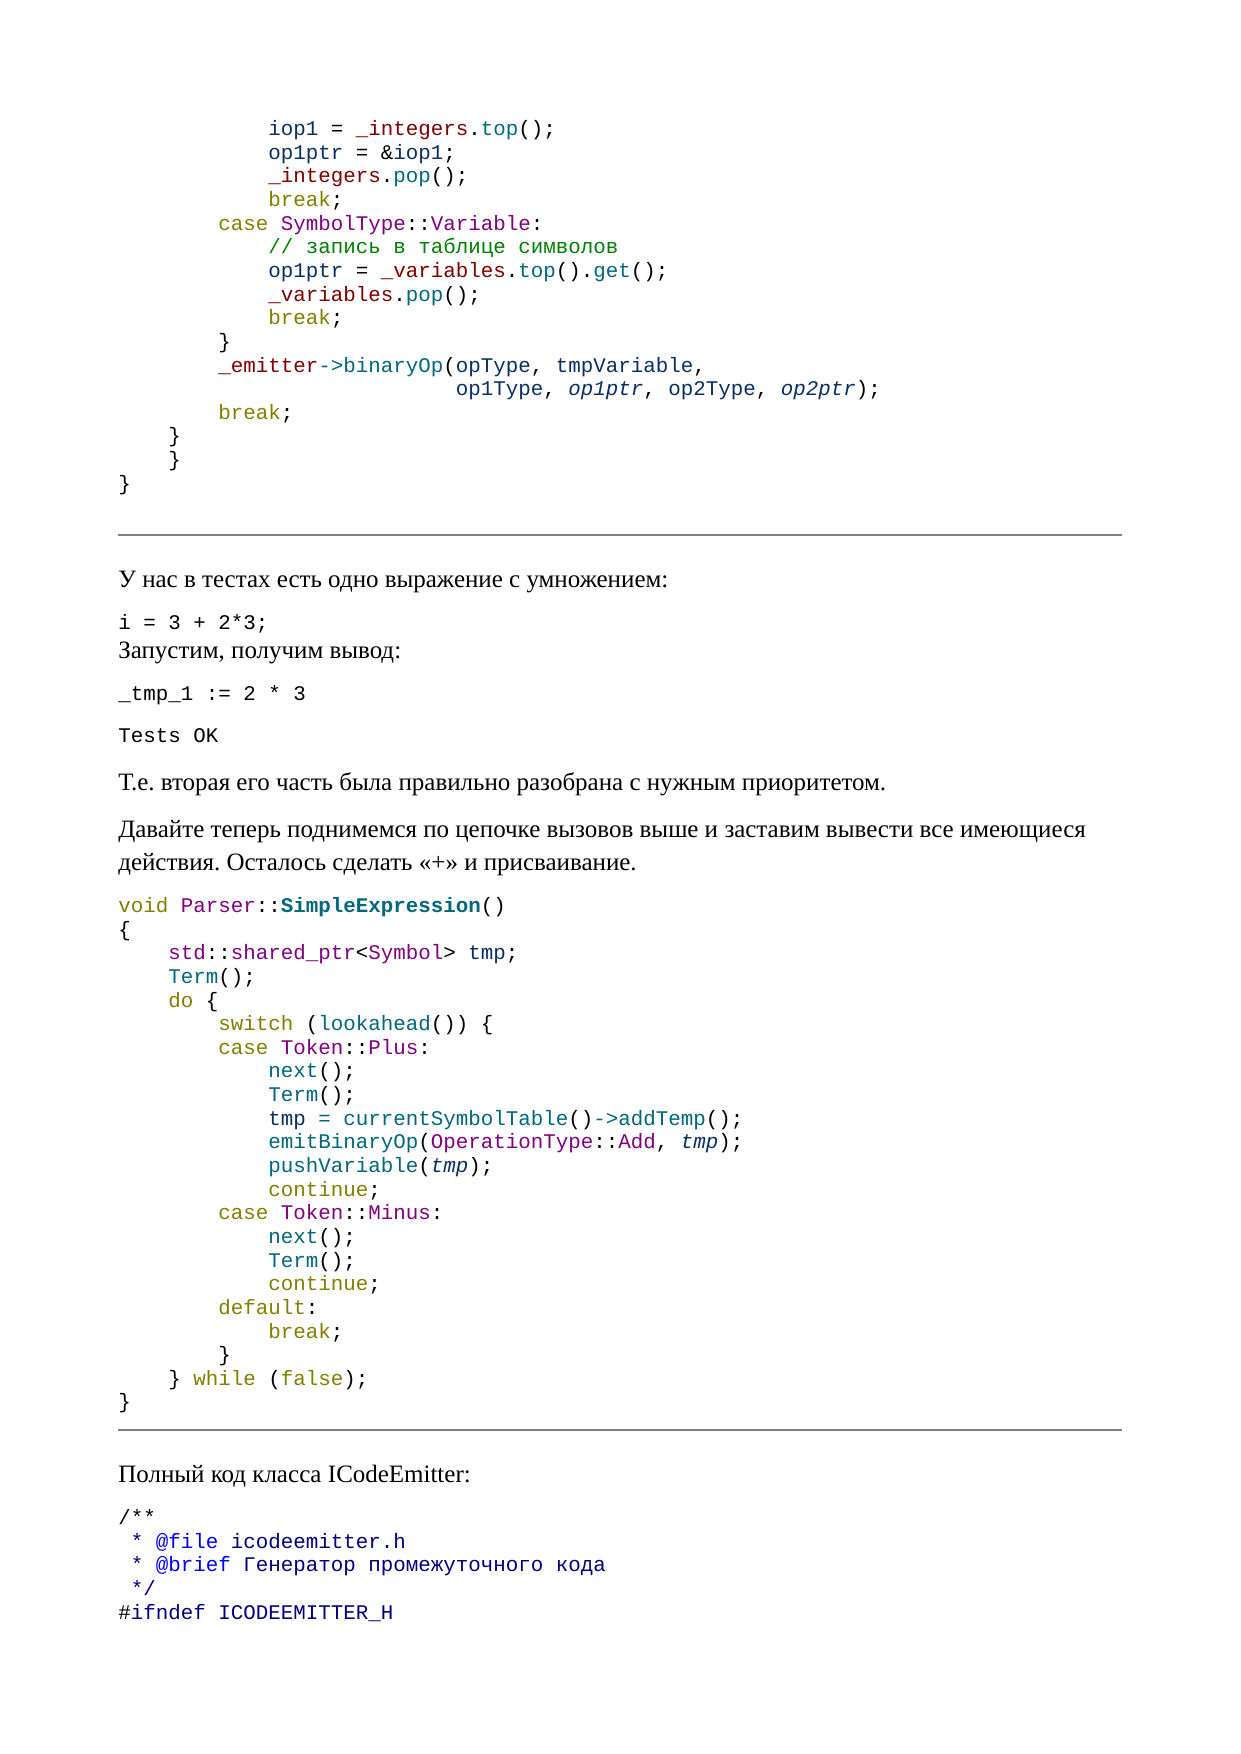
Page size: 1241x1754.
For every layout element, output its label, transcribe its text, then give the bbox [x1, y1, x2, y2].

text tmp = currentSymbolTable()->addTemp(); [118, 1108, 1122, 1131]
text _integers.pop(); [118, 165, 1122, 189]
text case Token::Minus: [118, 1202, 1122, 1226]
text _tmp_1 := 2 * 3 [118, 683, 1122, 707]
text /** [118, 1507, 1122, 1531]
text Term(); [118, 966, 1122, 989]
text next(); [118, 1226, 1122, 1250]
text } [118, 473, 1122, 496]
text } [118, 426, 1122, 449]
text iop1 = _integers.top(); [118, 118, 1122, 142]
text _variables.pop(); [118, 284, 1122, 307]
text */ [118, 1578, 1122, 1602]
text * @file icodeemitter.h [118, 1531, 1122, 1554]
text Запустим, получим вывод: [118, 636, 1122, 664]
text case Token::Plus: [118, 1037, 1122, 1061]
text } [118, 1392, 1122, 1415]
text } [118, 331, 1122, 354]
text Term(); [118, 1250, 1122, 1273]
text switch (lookahead()) { [118, 1013, 1122, 1037]
text } while (false); [118, 1368, 1122, 1392]
text default: [118, 1297, 1122, 1321]
text op1ptr = _variables.top().get(); [118, 260, 1122, 284]
text break; [118, 1321, 1122, 1344]
text #ifndef ICODEEMITTER_H [118, 1602, 1122, 1625]
text emitBinaryOp(OperationType::Add, tmp); [118, 1131, 1122, 1155]
text Т.е. вторая его часть была правильно разобрана с нужным приоритетом. [118, 767, 1122, 796]
text break; [118, 189, 1122, 213]
text next(); [118, 1061, 1122, 1084]
text } [118, 1344, 1122, 1368]
text } [118, 449, 1122, 473]
text Полный код класса ICodeEmitter: [118, 1459, 1122, 1488]
text Term(); [118, 1084, 1122, 1108]
text do { [118, 989, 1122, 1013]
text // запись в таблице символов [118, 236, 1122, 260]
text void Parser::SimpleExpression() [118, 895, 1122, 919]
text Tests OK [118, 725, 1122, 749]
text break; [118, 307, 1122, 331]
text op1ptr = &iop1; [118, 142, 1122, 165]
text i = 3 + 2*3; [118, 612, 1122, 636]
text std::shared_ptr<Symbol> tmp; [118, 942, 1122, 966]
text pushVariable(tmp); [118, 1155, 1122, 1179]
text continue; [118, 1273, 1122, 1297]
text Давайте теперь поднимемся по цепочке вызовов выше и заставим вывести все имеющиеся действия. Осталось сделать «+» и присваивание. [118, 814, 1122, 876]
text { [118, 919, 1122, 942]
text op1Type, op1ptr, op2Type, op2ptr); [118, 378, 1122, 402]
text continue; [118, 1179, 1122, 1202]
text case SymbolType::Variable: [118, 213, 1122, 236]
text У нас в тестах есть одно выражение с умножением: [118, 564, 1122, 593]
text break; [118, 402, 1122, 426]
text * @brief Генератор промежуточного кода [118, 1554, 1122, 1578]
text _emitter->binaryOp(opType, tmpVariable, [118, 354, 1122, 378]
